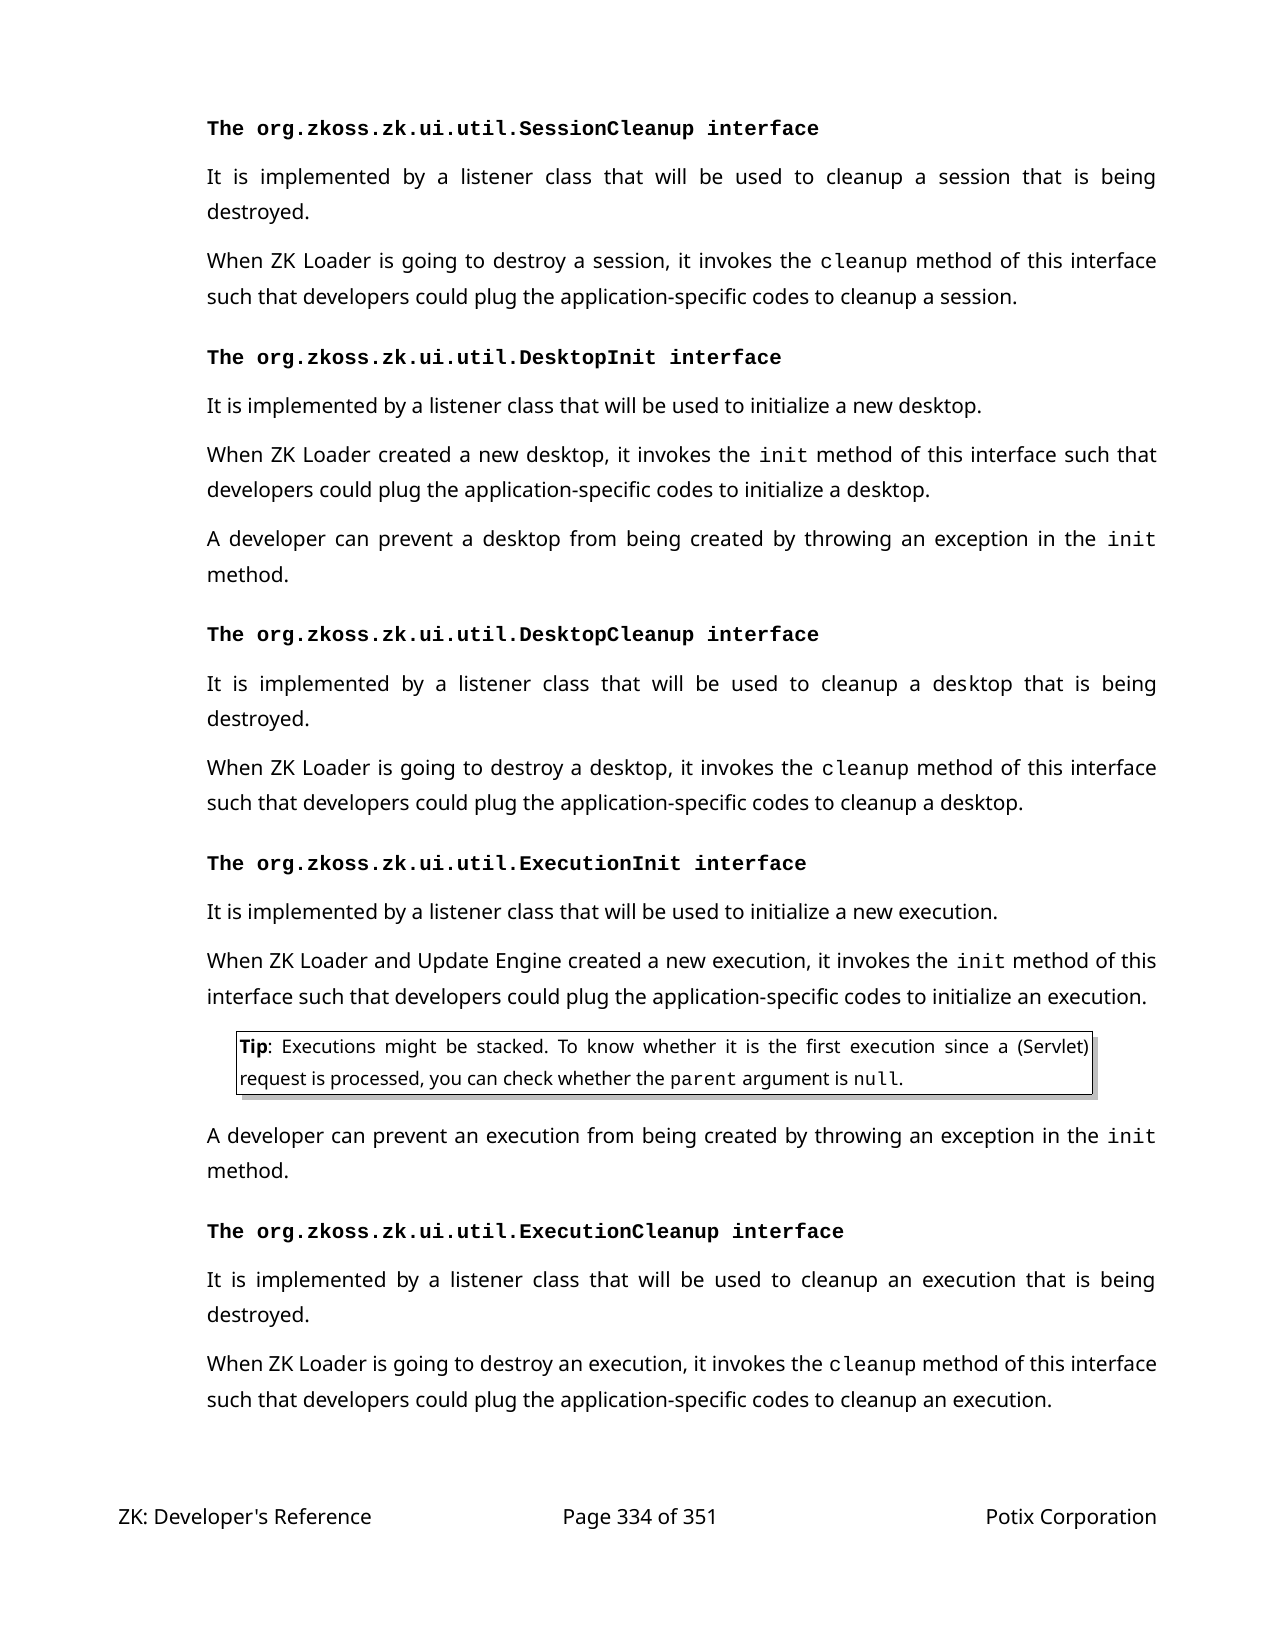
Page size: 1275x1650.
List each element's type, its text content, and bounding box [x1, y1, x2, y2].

text When ZK Loader is going to destroy a desktop, it invokes the cleanup method of this interface such that developers could plug the application-specific codes to cleanup a desktop. [207, 753, 1157, 817]
text It is implemented by a listener class that will be used to cleanup a session that is being destroyed. [207, 162, 1157, 226]
text A developer can prevent an execution from being created by throwing an exception in the init method. [207, 1121, 1157, 1184]
text When ZK Loader is going to destroy a session, it invokes the cleanup method of this interface such that developers could plug the application-specific codes to cleanup a session. [207, 246, 1157, 310]
text It is implemented by a listener class that will be used to initialize a new execution. [207, 897, 1157, 926]
text It is implemented by a listener class that will be used to cleanup an execution that is being destroyed. [207, 1265, 1157, 1329]
text When ZK Loader is going to destroy an execution, it invokes the cleanup method of this interface such that developers could plug the application-specific codes to cleanup an execution. [207, 1349, 1157, 1413]
text It is implemented by a listener class that will be used to cleanup a desktop that is being destroyed. [207, 669, 1157, 732]
text Tip: Executions might be stacked. To know whether it is the first execution since a (Servlet) request is processed, you can check whether the parent argument is null. [237, 1032, 1092, 1094]
subtitle The org.zkoss.zk.ui.util.DesktopCleanup interface [207, 624, 1157, 648]
subtitle The org.zkoss.zk.ui.util.SessionCleanup interface [207, 118, 1157, 142]
text A developer can prevent a desktop from being created by throwing an exception in the init method. [207, 524, 1157, 588]
subtitle The org.zkoss.zk.ui.util.DesktopInit interface [207, 347, 1157, 370]
text When ZK Loader and Update Engine created a new execution, it invokes the init method of this interface such that developers could plug the application-specific codes to initialize an execution. [207, 946, 1157, 1010]
subtitle The org.zkoss.zk.ui.util.ExecutionInit interface [207, 853, 1157, 877]
text It is implemented by a listener class that will be used to initialize a new desktop. [207, 391, 1157, 419]
text When ZK Loader created a new desktop, it invokes the init method of this interface such that developers could plug the application-specific codes to initialize a desktop. [207, 440, 1157, 503]
subtitle The org.zkoss.zk.ui.util.ExecutionCleanup interface [207, 1221, 1157, 1245]
